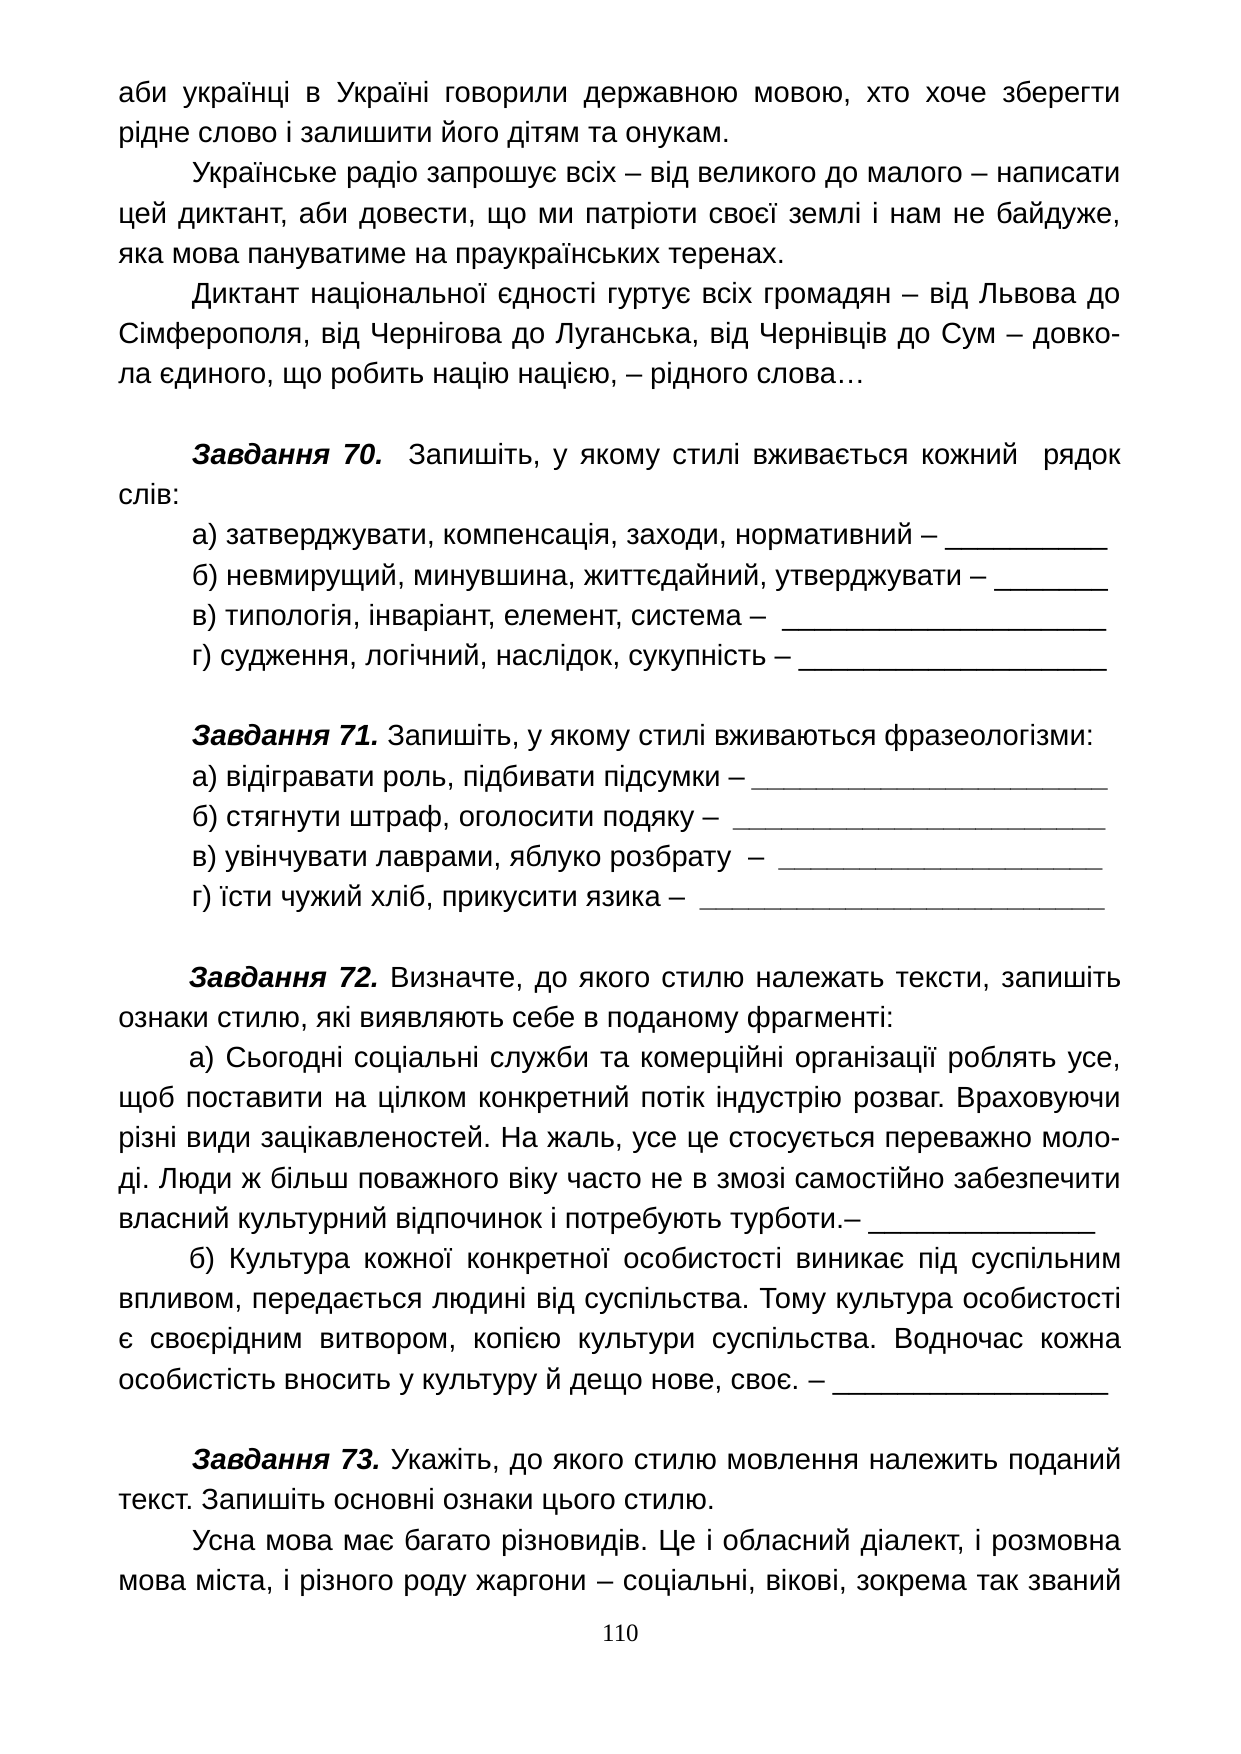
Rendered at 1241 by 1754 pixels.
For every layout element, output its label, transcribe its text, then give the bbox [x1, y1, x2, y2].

text б) Культура кожної конкретної особистості виникає під суспільним впливом, передається людині від суспільства. Тому культура особистості є своєрідним витвором, копією культури суспільства. Водночас кожна особистість вносить у культуру й дещо нове, своє. – _________________ [118, 1241, 1122, 1395]
text г) їсти чужий хліб, прикусити язика – _________________________ [118, 879, 1122, 913]
text г) судження, логічний, наслідок, сукупність – ___________________ [118, 638, 1122, 671]
text аби українці в Україні говорили державною мовою, хто хоче зберегти рідне слово і залишити його дітям та онукам. [118, 75, 1122, 149]
text а) відігравати роль, підбивати підсумки – ______________________ [118, 758, 1122, 792]
text Завдання 71. Запишіть, у якому стилі вживаються фразеологізми: [118, 718, 1122, 752]
text Українське радіо запрошує всіх – від великого до малого – написати цей диктант, аби довести, що ми патріоти своєї землі і нам не байдуже, яка мова пануватиме на праукраїнських теренах. [118, 155, 1122, 269]
text в) типологія, інваріант, елемент, система – ____________________ [118, 598, 1122, 631]
text а) Сьогодні соціальні служби та комерційні організації роблять усе, щоб поставити на цілком конкретний потік індустрію розваг. Враховуючи різні види зацікавленостей. На жаль, усе це стосується переважно моло-ді. Люди ж більш поважного віку часто не в змозі самостійно забезпечити власний культурний відпочинок і потребують турботи.– ______________ [118, 1040, 1122, 1234]
text Усна мова має багато різновидів. Це і обласний діалект, і розмовна мова міста, і різного роду жаргони – соціальні, вікові, зокрема так званий [118, 1522, 1122, 1596]
text Завдання 73. Укажіть, до якого стилю мовлення належить поданий текст. Запишіть основні ознаки цього стилю. [118, 1442, 1122, 1516]
text Завдання 72. Визначте, до якого стилю належать тексти, запишіть ознаки стилю, які виявляють себе в поданому фрагменті: [118, 959, 1122, 1033]
text б) невмирущий, минувшина, життєдайний, утверджувати – _______ [118, 557, 1122, 591]
text Диктант національної єдності гуртує всіх громадян – від Львова до Сімферополя, від Чернігова до Луганська, від Чернівців до Сум – довко-ла єдиного, що робить націю нацією, – рідного слова… [118, 276, 1122, 390]
text Завдання 70. Запишіть, у якому стилі вживається кожний рядок слів: [118, 437, 1122, 511]
text б) стягнути штраф, оголосити подяку – _______________________ [118, 799, 1122, 832]
text в) увінчувати лаврами, яблуко розбрату – ____________________ [118, 839, 1122, 872]
text а) затверджувати, компенсація, заходи, нормативний – __________ [118, 517, 1122, 551]
